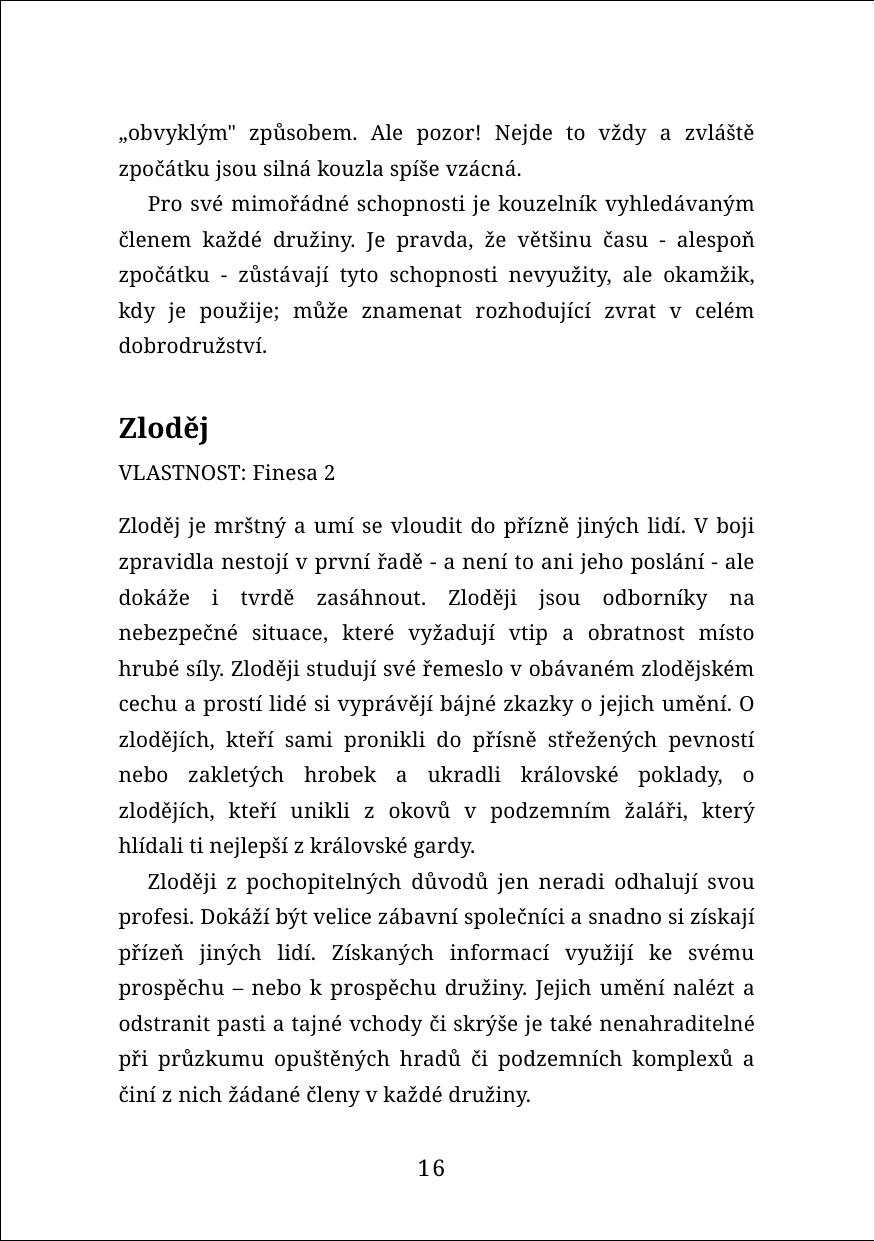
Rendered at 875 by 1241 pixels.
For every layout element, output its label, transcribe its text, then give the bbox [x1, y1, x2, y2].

text VLASTNOST: Finesa 2 [118, 458, 756, 487]
subtitle Zloděj [118, 408, 756, 447]
text „obvyklým" způsobem. Ale pozor! Nejde to vždy a zvláště zpočátku jsou silná kouzla spíše vzácná. Pro své mimořádné schopnosti je kouzelník vyhledávaným členem každé družiny. Je pravda, že většinu času - alespoň zpočátku - zůstávají tyto schopnosti nevyužity, ale okamžik, kdy je použije; může znamenat rozhodující zvrat v celém dobrodružství. [118, 118, 756, 360]
text Zloděj je mrštný a umí se vloudit do přízně jiných lidí. V boji zpravidla nestojí v první řadě - a není to ani jeho poslání - ale dokáže i tvrdě zasáhnout. Zloději jsou odborníky na nebezpečné situace, které vyžadují vtip a obratnost místo hrubé síly. Zloději studují své řemeslo v obávaném zlodějském cechu a prostí lidé si vyprávějí bájné zkazky o jejich umění. O zlodějích, kteří sami pronikli do přísně střežených pevností nebo zakletých hrobek a ukradli královské poklady, o zlodějích, kteří unikli z okovů v podzemním žaláři, který hlídali ti nejlepší z královské gardy. Zloději z pochopitelných důvodů jen neradi odhalují svou profesi. Dokáží být velice zábavní společníci a snadno si získají přízeň jiných lidí. Získaných informací využijí ke svému prospěchu – nebo k prospěchu družiny. Jejich umění nalézt a odstranit pasti a tajné vchody či skrýše je také nenahraditelné při průzkumu opuštěných hradů či podzemních komplexů a činí z nich žádané členy v každé družiny. [118, 512, 756, 1108]
